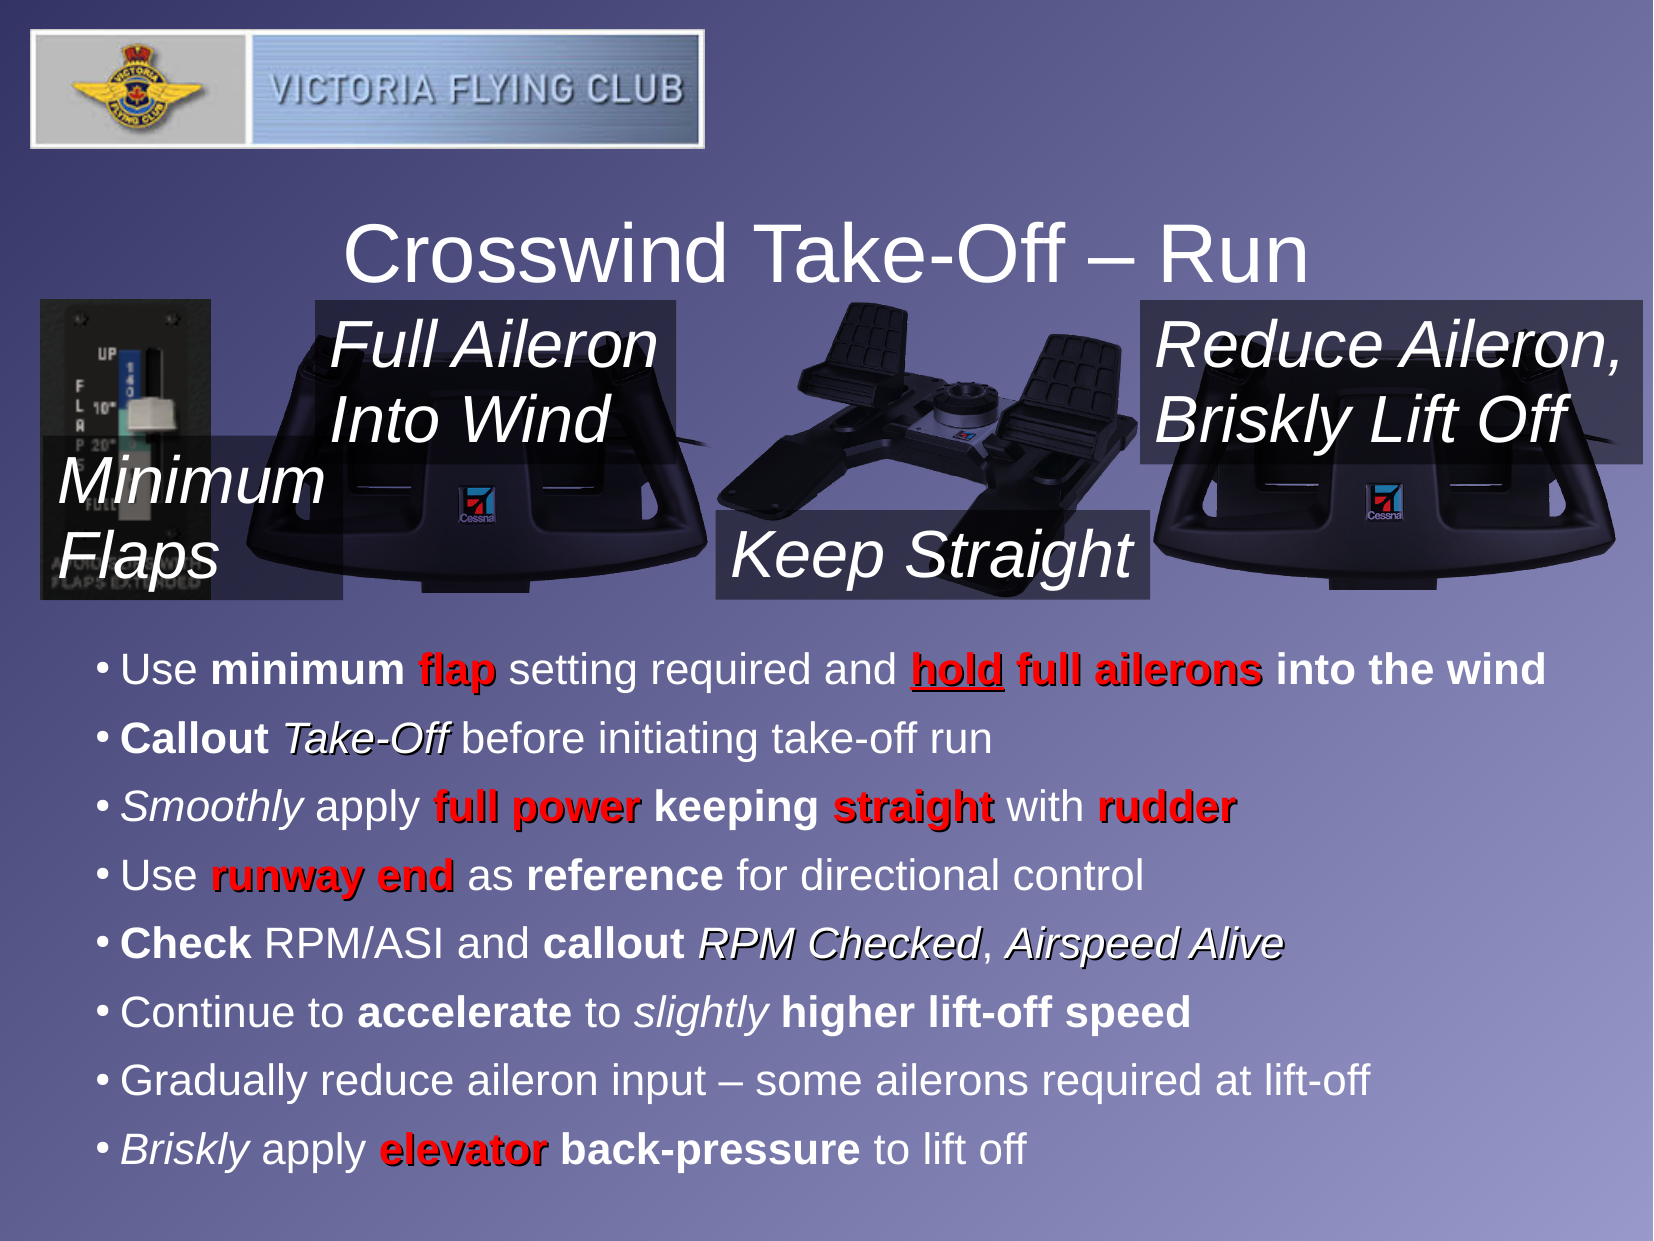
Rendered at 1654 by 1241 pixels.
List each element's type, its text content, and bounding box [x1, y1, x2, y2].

picture [30, 29, 705, 149]
title Crosswind Take-Off – Run [82, 150, 1571, 358]
list Use minimum flap setting required and hold full ailerons into the wind Callout Take-Off before initiating take-off run Smoothly apply full power keeping straight with rudder Use runway end as reference for directional control Check RPM/ASI and callout RPM Checked, Airspeed Alive Continue to accelerate to slightly higher lift-off speed Gradually reduce aileron input – some ailerons required at lift-off Briskly apply elevator back-pressure to lift off [83, 645, 1571, 1201]
text_box Full Aileron Into Wind [315, 300, 677, 465]
picture [40, 299, 211, 601]
text_box Keep Straight [715, 510, 1151, 600]
picture [344, 329, 713, 593]
picture [715, 299, 1141, 510]
text_box Reduce Aileron, Briskly Lift Off [1140, 300, 1643, 465]
picture [240, 329, 315, 435]
picture [1147, 465, 1621, 590]
text_box Minimum Flaps [42, 435, 344, 601]
